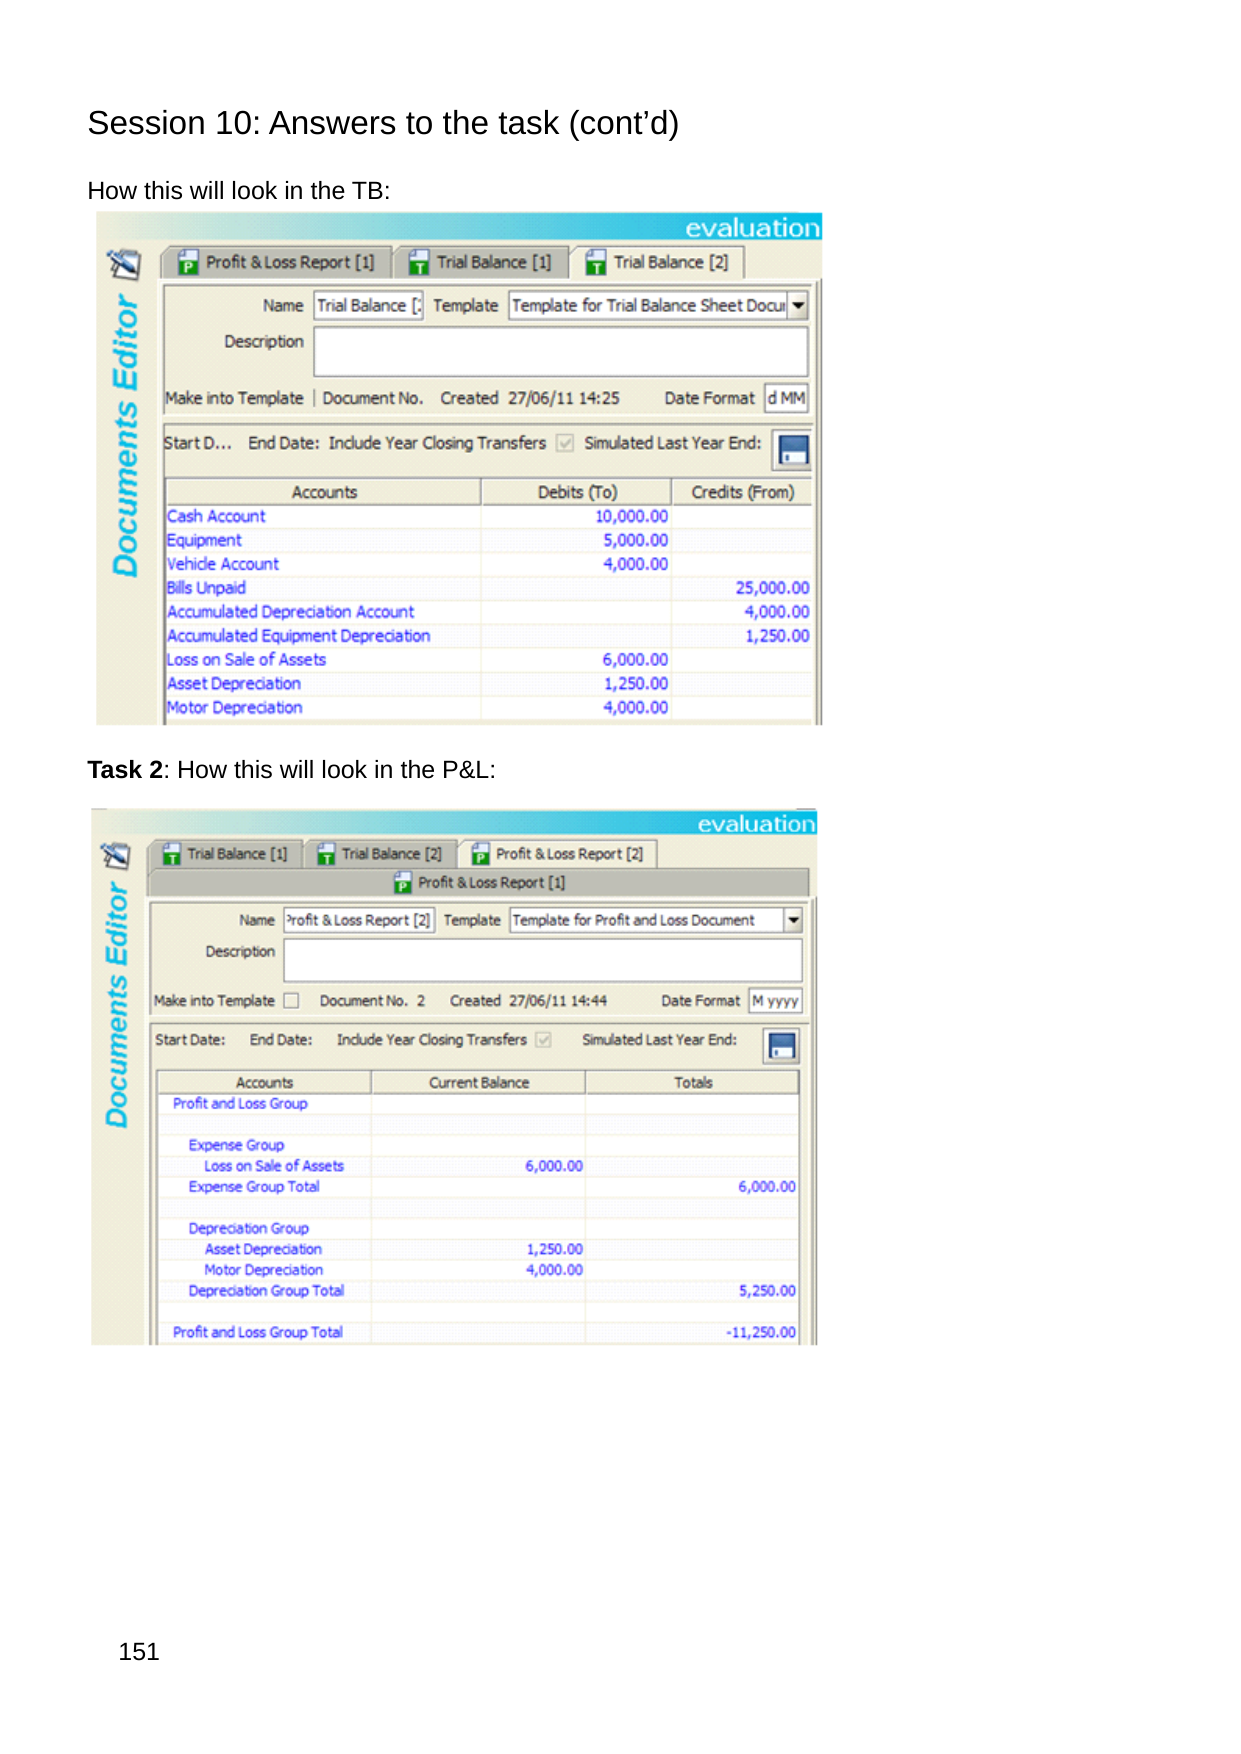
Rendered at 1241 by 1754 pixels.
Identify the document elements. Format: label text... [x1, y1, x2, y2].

text How this will look in the TB: [87, 176, 1152, 204]
picture [95, 211, 824, 727]
picture [90, 807, 819, 1347]
text Session 10: Answers to the task (cont’d) [87, 103, 1152, 142]
text Task 2: How this will look in the P&L: [87, 755, 1152, 784]
